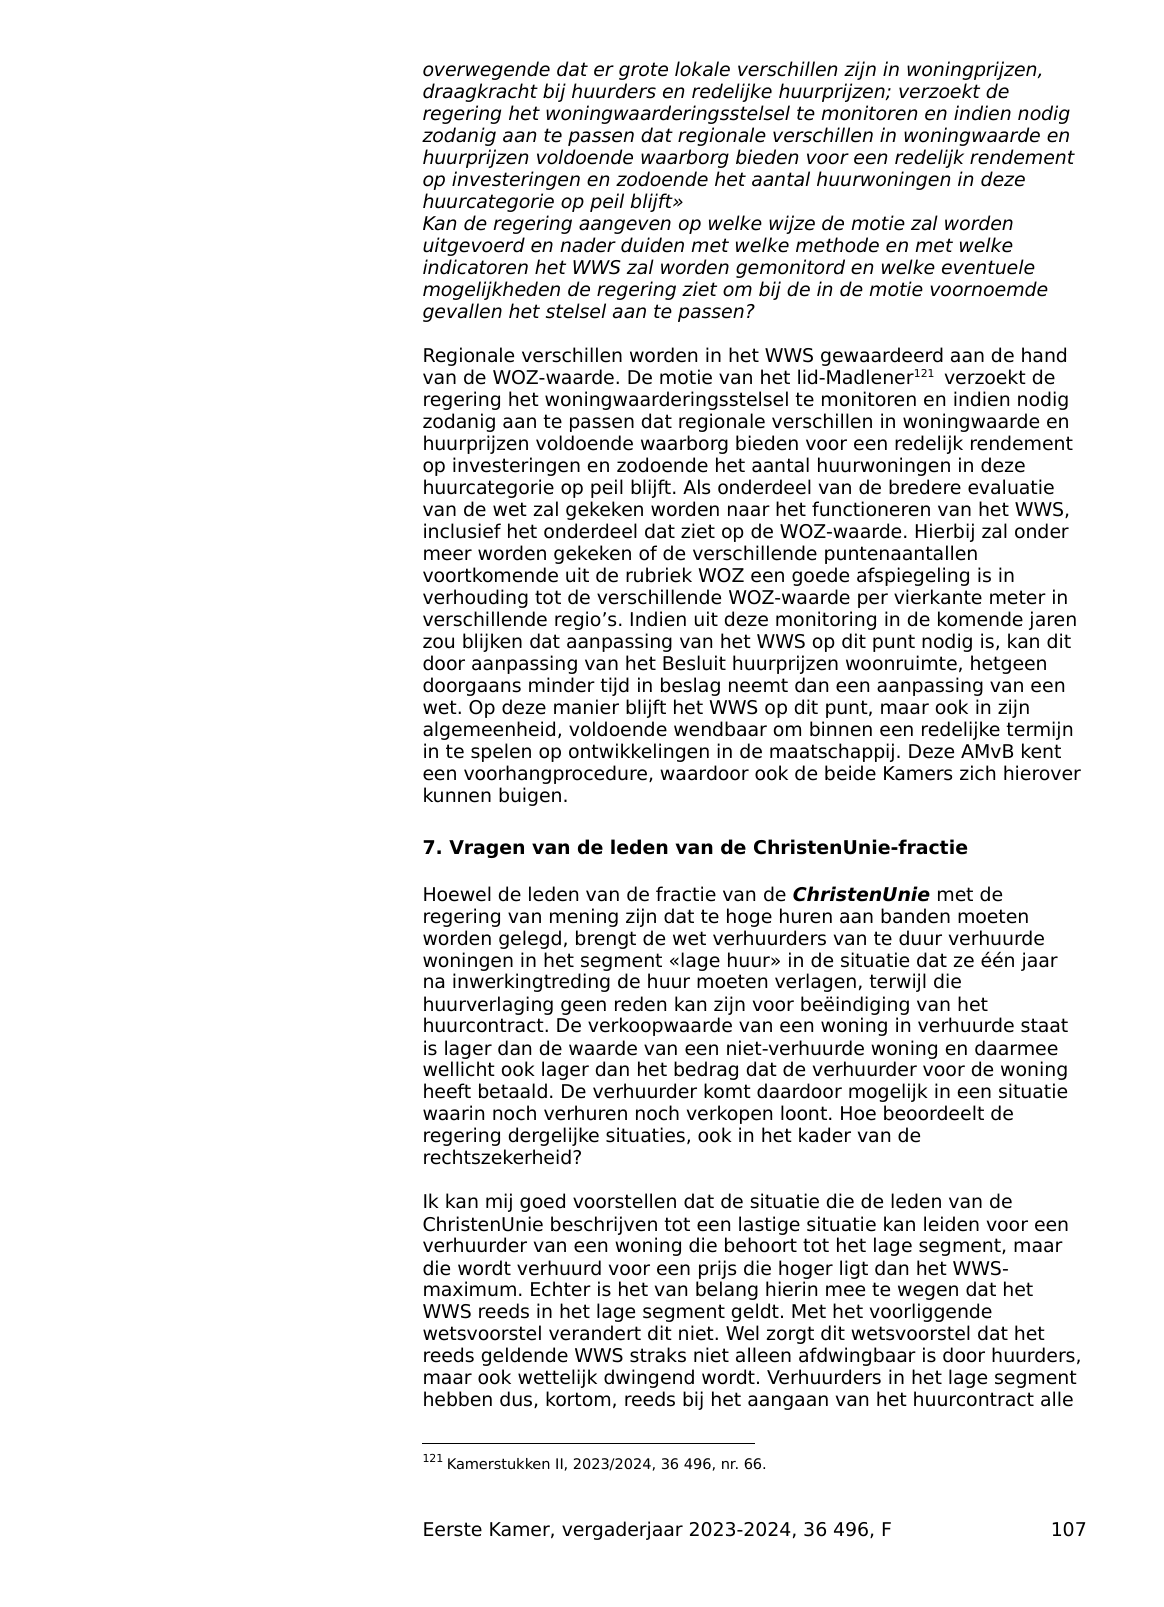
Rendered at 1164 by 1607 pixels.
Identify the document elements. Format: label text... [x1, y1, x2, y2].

text Hoewel de leden van de fractie van de ChristenUnie met de regering van mening zijn dat te hoge huren aan banden moeten worden gelegd, brengt de wet verhuurders van te duur verhuurde woningen in het segment «lage huur» in de situatie dat ze één jaar na inwerkingtreding de huur moeten verlagen, terwijl die huurverlaging geen reden kan zijn voor beëindiging van het huurcontract. De verkoopwaarde van een woning in verhuurde staat is lager dan de waarde van een niet-verhuurde woning en daarmee wellicht ook lager dan het bedrag dat de verhuurder voor de woning heeft betaald. De verhuurder komt daardoor mogelijk in een situatie waarin noch verhuren noch verkopen loont. Hoe beoordeelt de regering dergelijke situaties, ook in het kader van de rechtszekerheid? [422, 883, 1087, 1169]
text Kan de regering aangeven op welke wijze de motie zal worden uitgevoerd en nader duiden met welke methode en met welke indicatoren het WWS zal worden gemonitord en welke eventuele mogelijkheden de regering ziet om bij de in de motie voornoemde gevallen het stelsel aan te passen? [422, 213, 1087, 323]
text overwegende dat er grote lokale verschillen zijn in woningprijzen, draagkracht bij huurders en redelijke huurprijzen; verzoekt de regering het woningwaarderingsstelsel te monitoren en indien nodig zodanig aan te passen dat regionale verschillen in woningwaarde en huurprijzen voldoende waarborg bieden voor een redelijk rendement op investeringen en zodoende het aantal huurwoningen in deze huurcategorie op peil blijft» [422, 59, 1087, 213]
text Ik kan mij goed voorstellen dat de situatie die de leden van de ChristenUnie beschrijven tot een lastige situatie kan leiden voor een verhuurder van een woning die behoort tot het lage segment, maar die wordt verhuurd voor een prijs die hoger ligt dan het WWS-maximum. Echter is het van belang hierin mee te wegen dat het WWS reeds in het lage segment geldt. Met het voorliggende wetsvoorstel verandert dit niet. Wel zorgt dit wetsvoorstel dat het reeds geldende WWS straks niet alleen afdwingbaar is door huurders, maar ook wettelijk dwingend wordt. Verhuurders in het lage segment hebben dus, kortom, reeds bij het aangaan van het huurcontract alle [422, 1191, 1087, 1411]
text Regionale verschillen worden in het WWS gewaardeerd aan de hand van de WOZ-waarde. De motie van het lid-Madlener verzoekt de regering het woningwaarderingsstelsel te monitoren en indien nodig zodanig aan te passen dat regionale verschillen in woningwaarde en huurprijzen voldoende waarborg bieden voor een redelijk rendement op investeringen en zodoende het aantal huurwoningen in deze huurcategorie op peil blijft. Als onderdeel van de bredere evaluatie van de wet zal gekeken worden naar het functioneren van het WWS, inclusief het onderdeel dat ziet op de WOZ-waarde. Hierbij zal onder meer worden gekeken of de verschillende puntenaantallen voortkomende uit de rubriek WOZ een goede afspiegeling is in verhouding tot de verschillende WOZ-waarde per vierkante meter in verschillende regio’s. Indien uit deze monitoring in de komende jaren zou blijken dat aanpassing van het WWS op dit punt nodig is, kan dit door aanpassing van het Besluit huurprijzen woonruimte, hetgeen doorgaans minder tijd in beslag neemt dan een aanpassing van een wet. Op deze manier blijft het WWS op dit punt, maar ook in zijn algemeenheid, voldoende wendbaar om binnen een redelijke termijn in te spelen op ontwikkelingen in de maatschappij. Deze AMvB kent een voorhangprocedure, waardoor ook de beide Kamers zich hierover kunnen buigen. [422, 345, 1087, 807]
subtitle 7. Vragen van de leden van de ChristenUnie-fractie [422, 837, 1087, 858]
text Kamerstukken II, 2023/2024, 36 496, nr. 66. [422, 1452, 1087, 1474]
